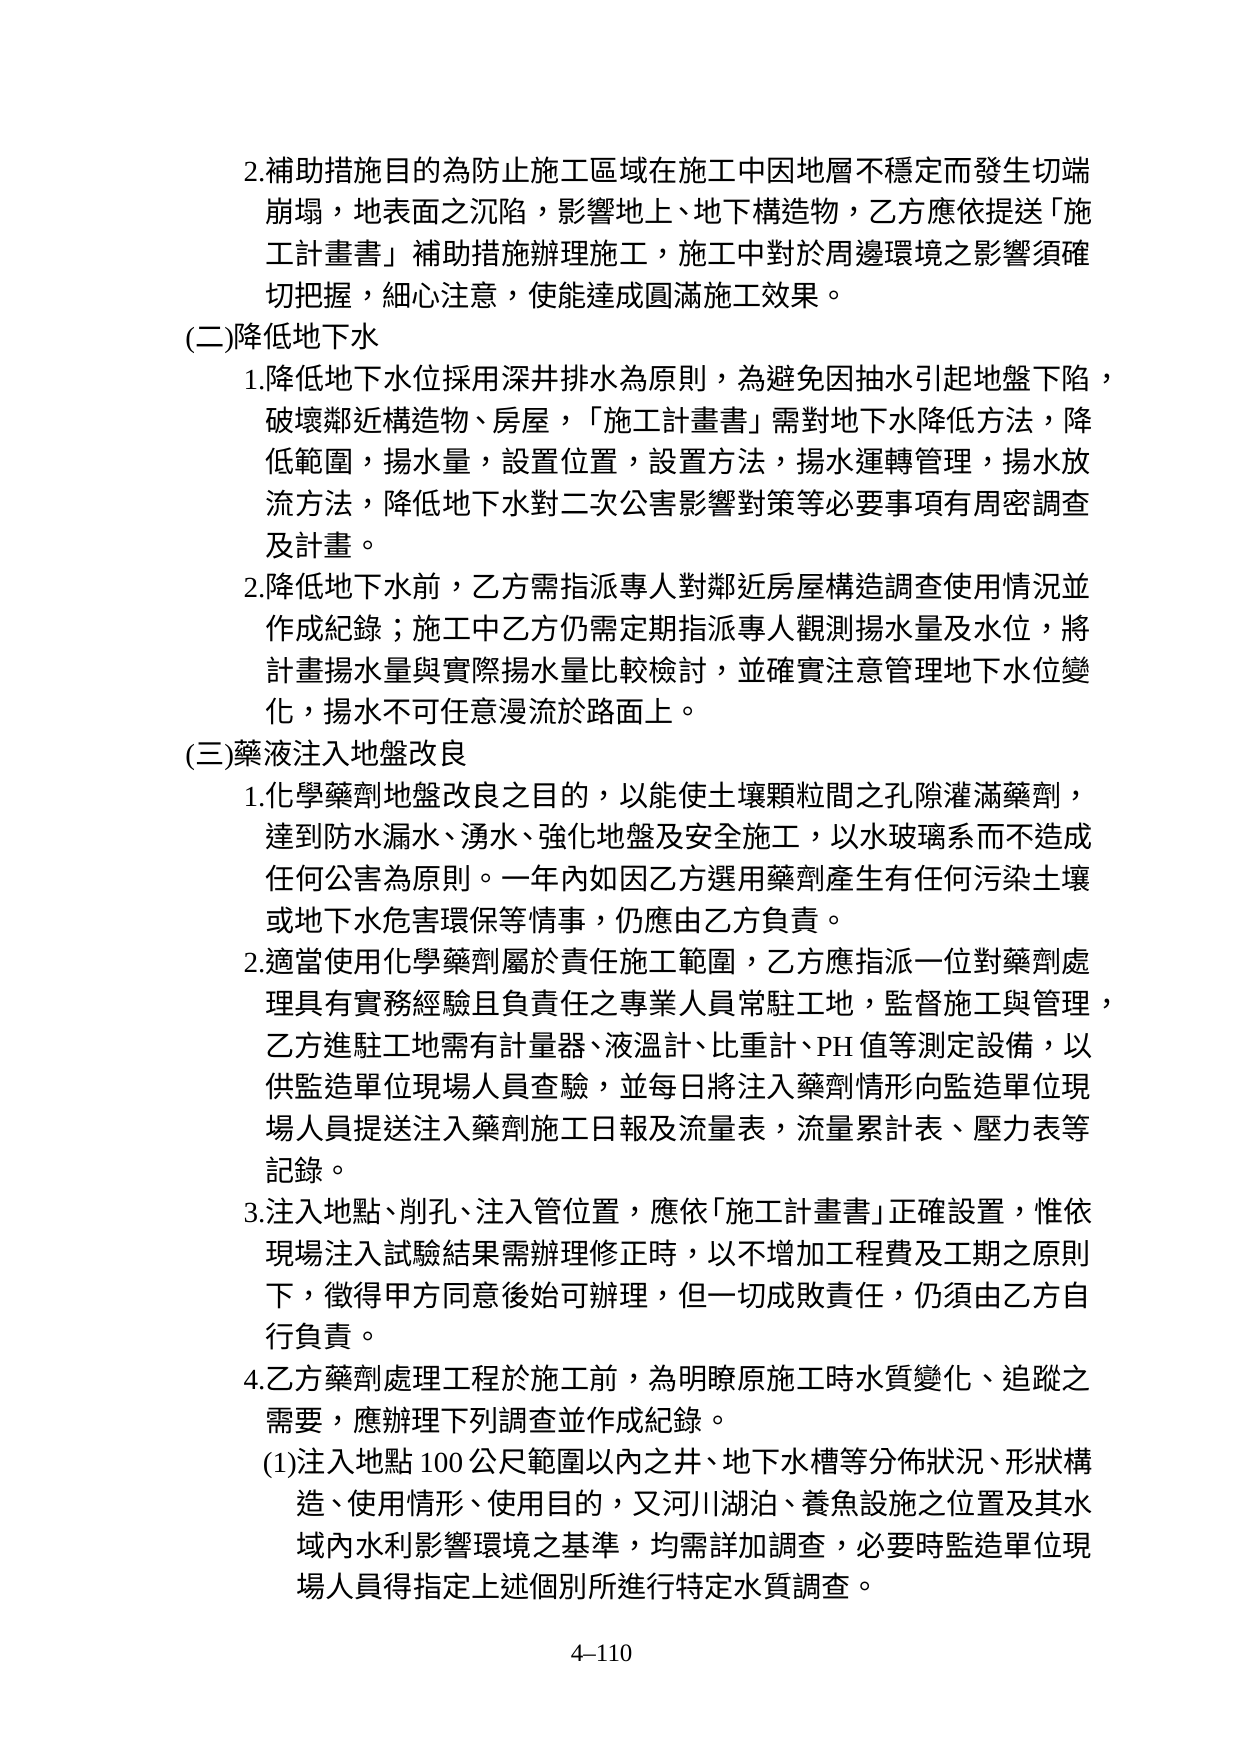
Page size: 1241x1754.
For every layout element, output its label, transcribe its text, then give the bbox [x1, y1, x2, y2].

text 1.降低地下水位採用深井排水為原則，為避免因抽水引起地盤下陷，破壞鄰近構造物、房屋，「施工計畫書」需對地下水降低方法，降低範圍，揚水量，設置位置，設置方法，揚水運轉管理，揚水放流方法，降低地下水對二次公害影響對策等必要事項有周密調查及計畫。 [243, 356, 1092, 564]
text (二)降低地下水 [185, 314, 1092, 356]
text 1.化學藥劑地盤改良之目的，以能使土壤顆粒間之孔隙灌滿藥劑，達到防水漏水、湧水、強化地盤及安全施工，以水玻璃系而不造成任何公害為原則。一年內如因乙方選用藥劑產生有任何污染土壤或地下水危害環保等情事，仍應由乙方負責。 [243, 773, 1092, 939]
text 2.適當使用化學藥劑屬於責任施工範圍，乙方應指派一位對藥劑處理具有實務經驗且負責任之專業人員常駐工地，監督施工與管理，乙方進駐工地需有計量器、液溫計、比重計、PH值等測定設備，以供監造單位現場人員查驗，並每日將注入藥劑情形向監造單位現場人員提送注入藥劑施工日報及流量表，流量累計表、壓力表等記錄。 [243, 939, 1092, 1189]
text 2.補助措施目的為防止施工區域在施工中因地層不穩定而發生切端崩塌，地表面之沉陷，影響地上、地下構造物，乙方應依提送「施工計畫書」補助措施辦理施工，施工中對於周邊環境之影響須確切把握，細心注意，使能達成圓滿施工效果。 [243, 148, 1092, 314]
text (1)注入地點100公尺範圍以內之井、地下水槽等分佈狀況、形狀構造、使用情形、使用目的，又河川湖泊、養魚設施之位置及其水域內水利影響環境之基準，均需詳加調查，必要時監造單位現場人員得指定上述個別所進行特定水質調查。 [263, 1439, 1092, 1606]
text 2.降低地下水前，乙方需指派專人對鄰近房屋構造調查使用情況並作成紀錄；施工中乙方仍需定期指派專人觀測揚水量及水位，將計畫揚水量與實際揚水量比較檢討，並確實注意管理地下水位變化，揚水不可任意漫流於路面上。 [243, 564, 1092, 731]
text 3.注入地點、削孔、注入管位置，應依「施工計畫書」正確設置，惟依現場注入試驗結果需辦理修正時，以不增加工程費及工期之原則下，徵得甲方同意後始可辦理，但一切成敗責任，仍須由乙方自行負責。 [243, 1189, 1092, 1356]
text (三)藥液注入地盤改良 [185, 731, 1092, 773]
text 4.乙方藥劑處理工程於施工前，為明瞭原施工時水質變化、追蹤之需要，應辦理下列調查並作成紀錄。 [243, 1356, 1092, 1439]
